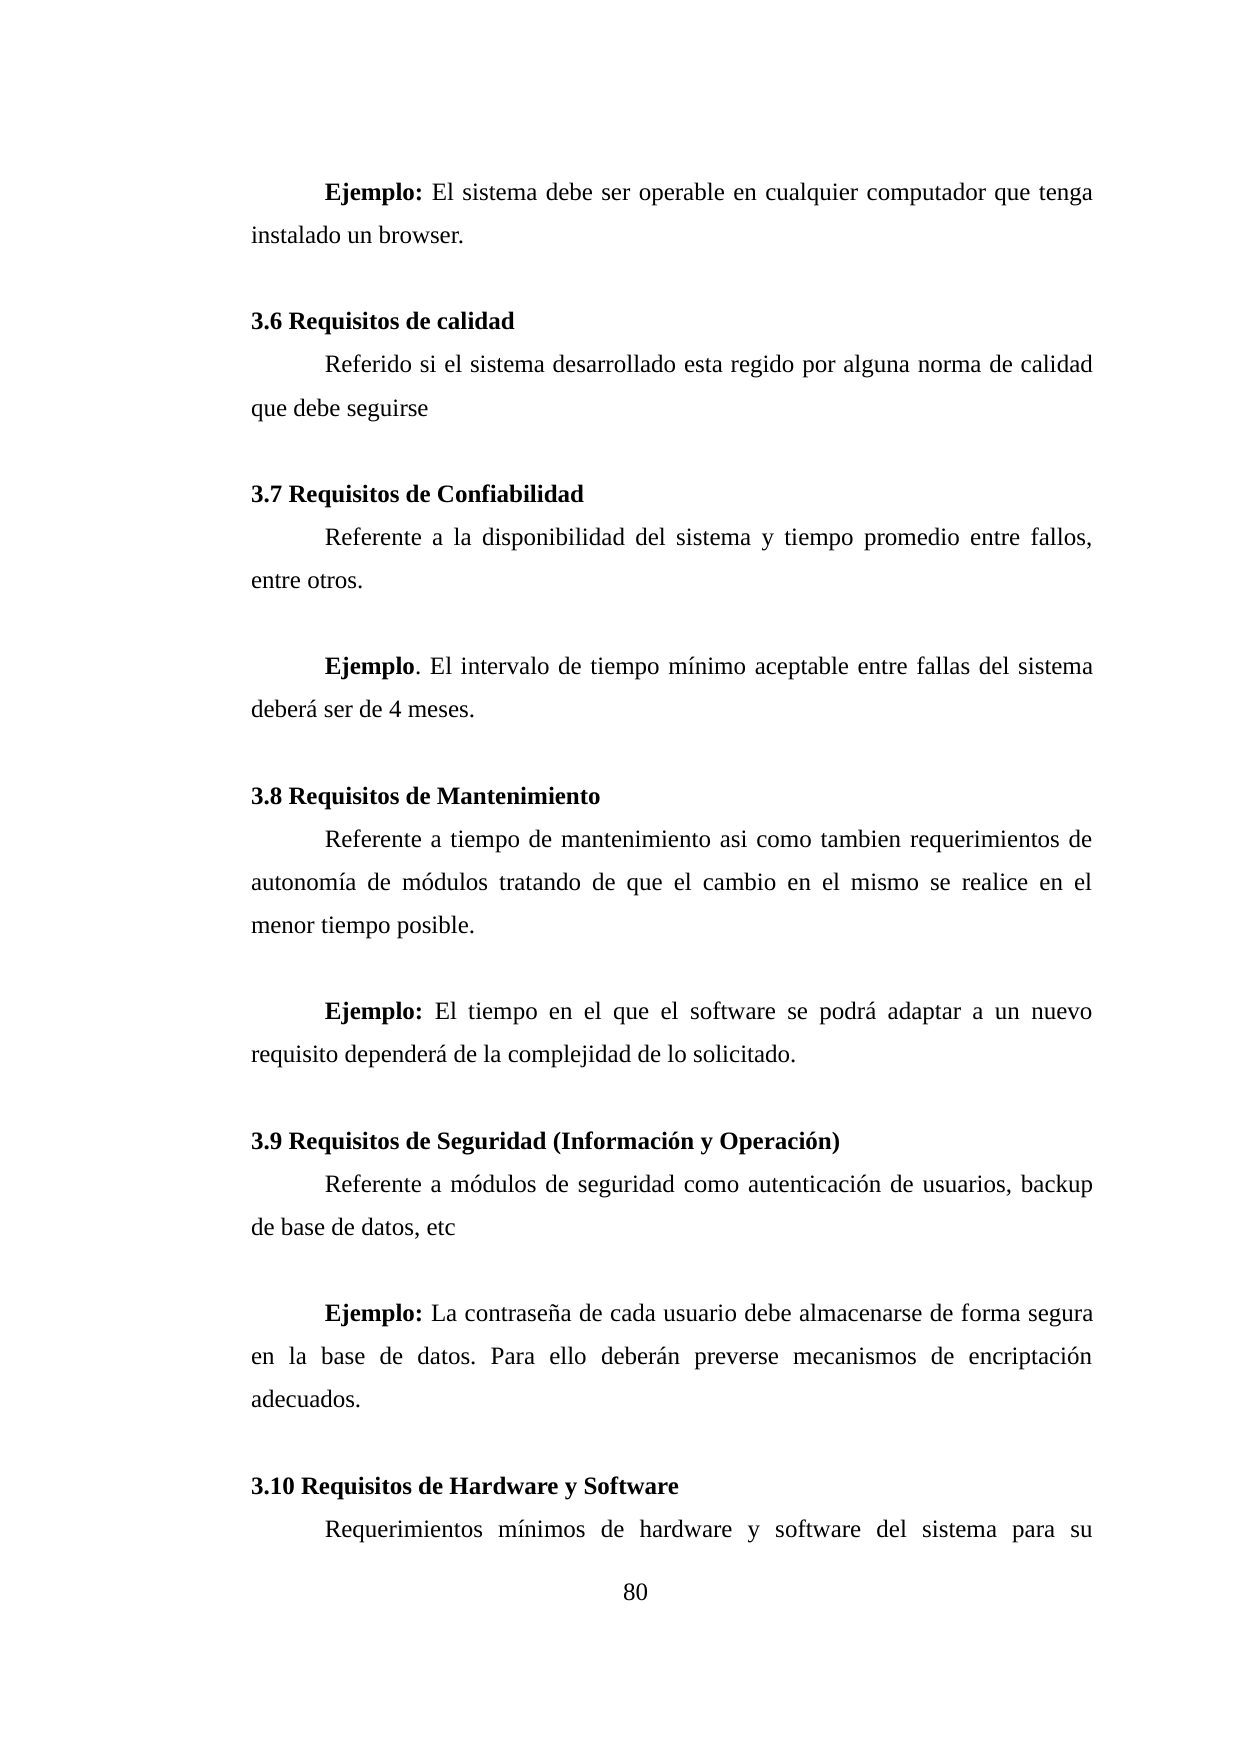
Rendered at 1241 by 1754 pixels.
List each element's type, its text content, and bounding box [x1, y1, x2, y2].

text Ejemplo: El tiempo en el que el software se podrá adaptar a un nuevo requisito dependerá de la complejidad de lo solicitado. [251, 996, 1093, 1068]
text Ejemplo: La contraseña de cada usuario debe almacenarse de forma segura en la base de datos. Para ello deberán preverse mecanismos de encriptación adecuados. [251, 1298, 1093, 1413]
text Requerimientos mínimos de hardware y software del sistema para su [251, 1514, 1093, 1543]
text 3.7 Requisitos de Confiabilidad [177, 479, 1093, 508]
text Ejemplo. El intervalo de tiempo mínimo aceptable entre fallas del sistema deberá ser de 4 meses. [251, 651, 1093, 723]
text 3.10 Requisitos de Hardware y Software [177, 1471, 1093, 1499]
text Referente a la disponibilidad del sistema y tiempo promedio entre fallos, entre otros. [251, 522, 1093, 594]
text Referente a módulos de seguridad como autenticación de usuarios, backup de base de datos, etc [251, 1169, 1093, 1241]
text Ejemplo: El sistema debe ser operable en cualquier computador que tenga instalado un browser. [251, 177, 1093, 249]
text 3.9 Requisitos de Seguridad (Información y Operación) [177, 1126, 1093, 1154]
text Referente a tiempo de mantenimiento asi como tambien requerimientos de autonomía de módulos tratando de que el cambio en el mismo se realice en el menor tiempo posible. [251, 824, 1093, 939]
text 3.8 Requisitos de Mantenimiento [177, 781, 1093, 809]
text 3.6 Requisitos de calidad [177, 306, 1093, 335]
text Referido si el sistema desarrollado esta regido por alguna norma de calidad que debe seguirse [251, 349, 1093, 421]
